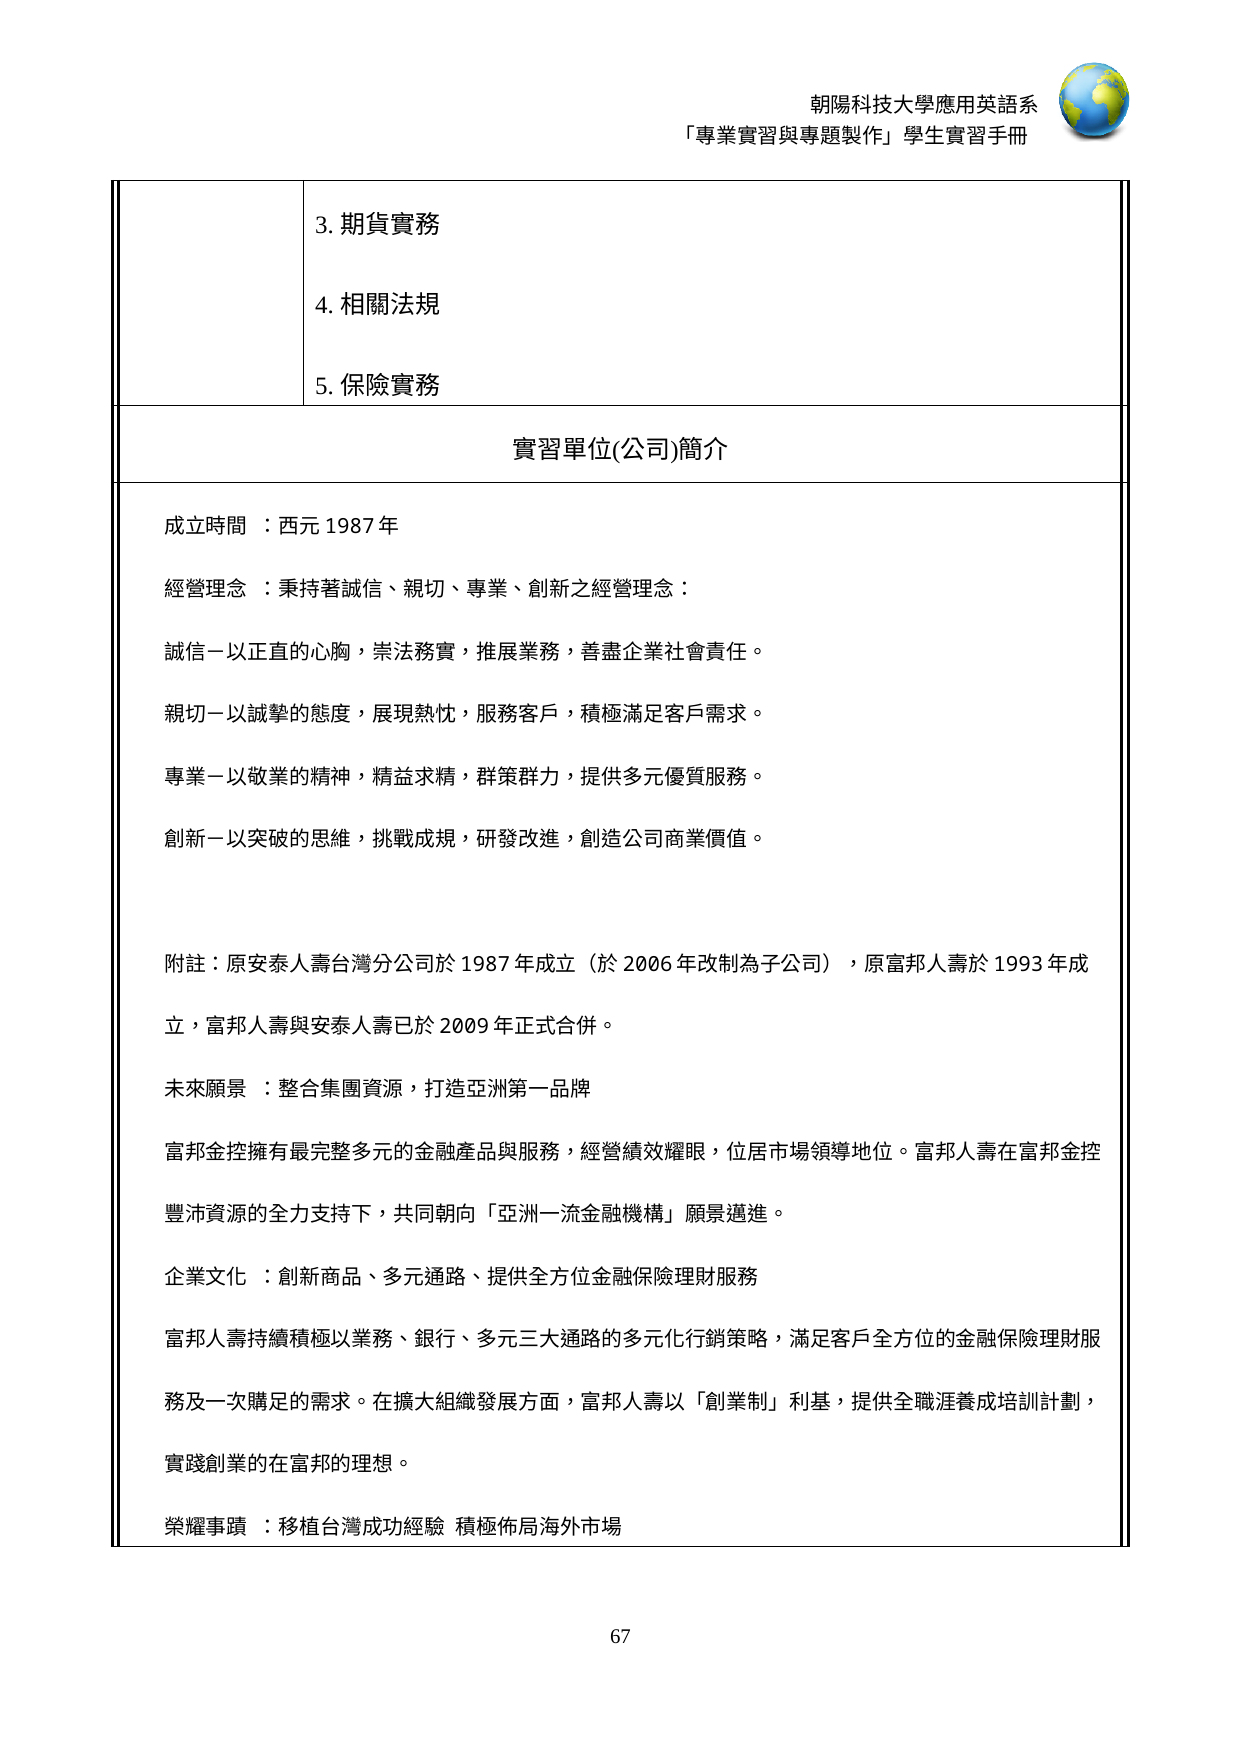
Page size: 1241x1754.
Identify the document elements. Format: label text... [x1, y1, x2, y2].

table_cell [120, 181, 303, 404]
table_cell 成立時間 ：西元1987年 經營理念 ：秉持著誠信、親切、專業、創新之經營理念： 誠信－以正直的心胸，崇法務實，推展業務，善盡企業社會責任。 親切－以誠摰的態度，展現熱忱，服務客戶，積極滿足客戶需求。 專業－以敬業的精神，精益求精，群策群力，提供多元優質服務。 創新－以突破的思維，挑戰成規，研發改進，創造公司商業價值。 附註：原安泰人壽台灣分公司於1987年成立（於2006年改制為子公司），原富邦人壽於1993年成立，富邦人壽與安泰人壽已於2009年正式合併。 未來願景 ：整合集團資源，打造亞洲第一品牌 富邦金控擁有最完整多元的金融產品與服務，經營績效耀眼，位居市場領導地位。富邦人壽在富邦金控豐沛資源的全力支持下，共同朝向「亞洲一流金融機構」願景邁進。 企業文化 ：創新商品、多元通路、提供全方位金融保險理財服務 富邦人壽持續積極以業務、銀行、多元三大通路的多元化行銷策略，滿足客戶全方位的金融保險理財服務及一次購足的需求。在擴大組織發展方面，富邦人壽以「創業制」利基，提供全職涯養成培訓計劃，實踐創業的在富邦的理想。 榮耀事蹟 ：移植台灣成功經驗 積極佈局海外市場 [120, 483, 1120, 1546]
table_cell 3. 期貨實務 4. 相關法規 5. 保險實務 [304, 181, 1120, 404]
table_cell 實習單位(公司)簡介 [120, 406, 1120, 482]
